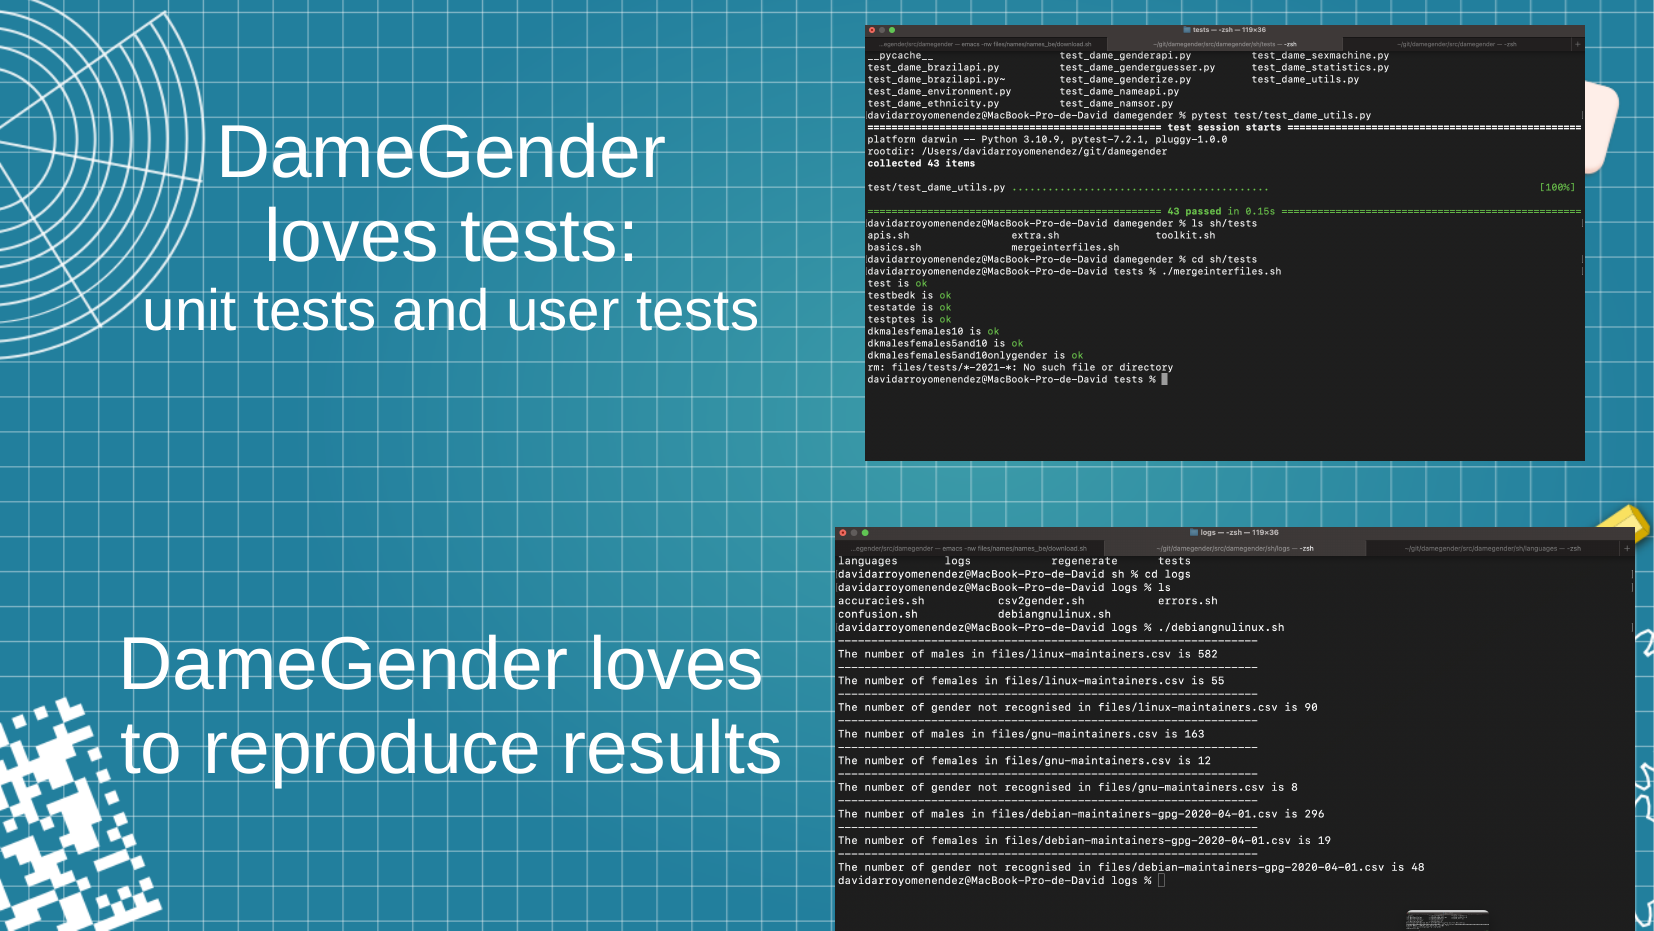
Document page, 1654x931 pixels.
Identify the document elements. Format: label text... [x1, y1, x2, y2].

title DameGender loves tests: unit tests and user tests DameGender loves to reproduce results [0, 109, 1055, 790]
picture [0, 0, 1654, 931]
